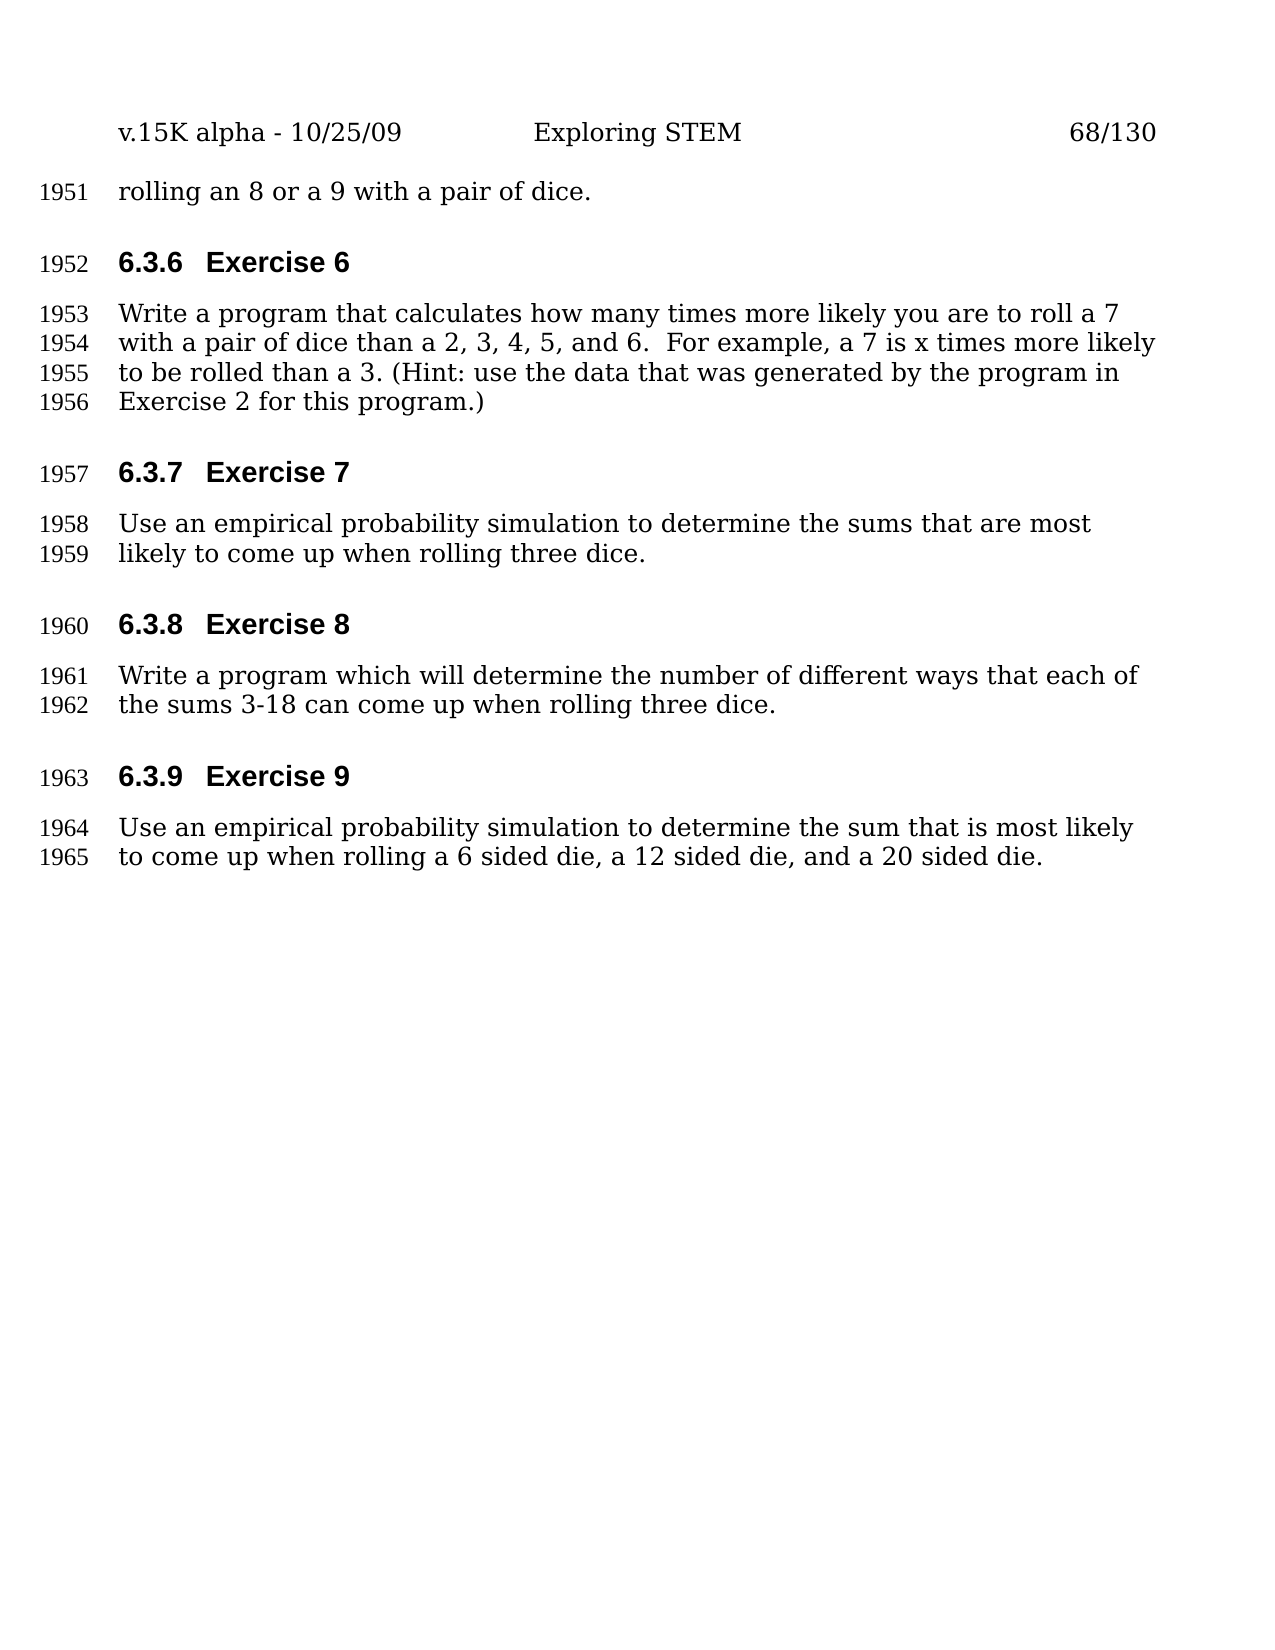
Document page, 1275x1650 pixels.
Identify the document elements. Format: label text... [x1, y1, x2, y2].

text rolling an 8 or a 9 with a pair of dice. [118, 177, 1157, 206]
text Use an empirical probability simulation to determine the sums that are most likely to come up when rolling three dice. [118, 510, 1157, 568]
text Write a program which will determine the number of different ways that each of the sums 3-18 can come up when rolling three dice. [118, 662, 1157, 720]
text Write a program that calculates how many times more likely you are to roll a 7 with a pair of dice than a 2, 3, 4, 5, and 6. For example, a 7 is x times more likely to be rolled than a 3. (Hint: use the data that was generated by the program in Exercise 2 for this program.) [118, 299, 1157, 416]
subtitle Exercise 7 [118, 455, 1157, 489]
subtitle Exercise 6 [118, 245, 1157, 278]
subtitle Exercise 8 [118, 607, 1157, 641]
subtitle Exercise 9 [118, 759, 1157, 792]
text Use an empirical probability simulation to determine the sum that is most likely to come up when rolling a 6 sided die, a 12 sided die, and a 20 sided die. [118, 813, 1157, 872]
